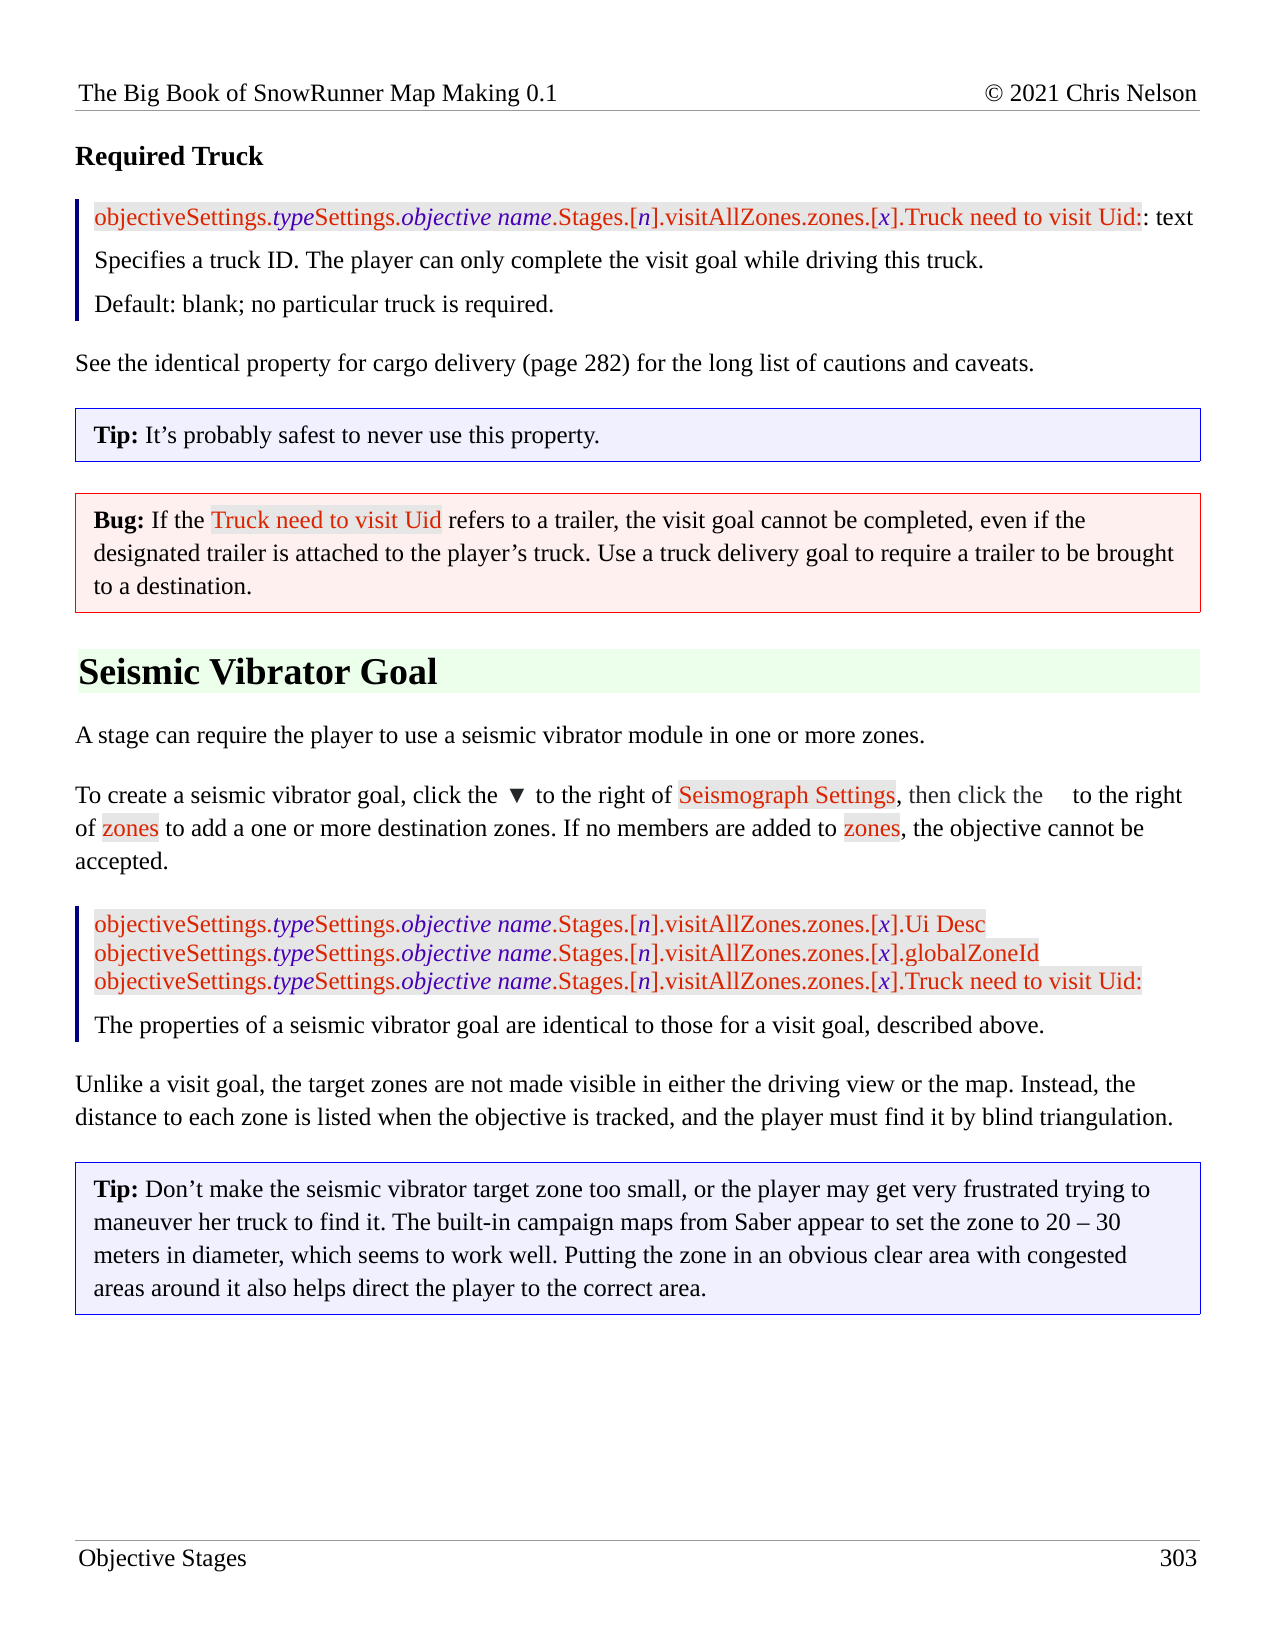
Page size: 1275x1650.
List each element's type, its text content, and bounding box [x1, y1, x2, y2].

text Unlike a visit goal, the target zones are not made visible in either the driving view or the map. Instead, the distance to each zone is listed when the objective is tracked, and the player must find it by blind triangulation. [75, 1069, 1200, 1131]
subtitle Required Truck [75, 140, 1200, 172]
list If the Truck need to visit Uid refers to a trailer, the visit goal cannot be completed, even if the designated trailer is attached to the player’s truck. Use a truck delivery goal to require a trailer to be brought to a destination. [76, 494, 1200, 612]
text Specifies a truck ID. The player can only complete the visit goal while driving this truck. [79, 242, 1200, 274]
text A stage can require the player to use a seismic vibrator module in one or more zones. [75, 720, 1200, 749]
text The properties of a seismic vibrator goal are identical to those for a visit goal, described above. [79, 1007, 1200, 1042]
text objectiveSettings.typeSettings.objective name.Stages.[n].visitAllZones.zones.[x].Truck need to visit Uid:: text [79, 199, 1200, 231]
text See the identical property for cargo delivery (page 282) for the long list of cautions and caveats. [75, 348, 1200, 377]
text objectiveSettings.typeSettings.objective name.Stages.[n].visitAllZones.zones.[x].Ui Desc objectiveSettings.typeSettings.objective name.Stages.[n].visitAllZones.zones.[x].globalZoneId objectiveSettings.typeSettings.objective name.Stages.[n].visitAllZones.zones.[x].Truck need to visit Uid: [79, 906, 1200, 995]
text To create a seismic vibrator goal, click the ▼ to the right of Seismograph Settings, then click the ➕ to the right of zones to add a one or more destination zones. If no members are added to zones, the objective cannot be accepted. [75, 780, 1200, 875]
text Default: blank; no particular truck is required. [79, 286, 1200, 321]
subtitle Seismic Vibrator Goal [78, 649, 1200, 693]
list It’s probably safest to never use this property. [76, 409, 1200, 461]
list Don’t make the seismic vibrator target zone too small, or the player may get very frustrated trying to maneuver her truck to find it. The built-in campaign maps from Saber appear to set the zone to 20 – 30 meters in diameter, which seems to work well. Putting the zone in an obvious clear area with congested areas around it also helps direct the player to the correct area. [76, 1163, 1200, 1314]
